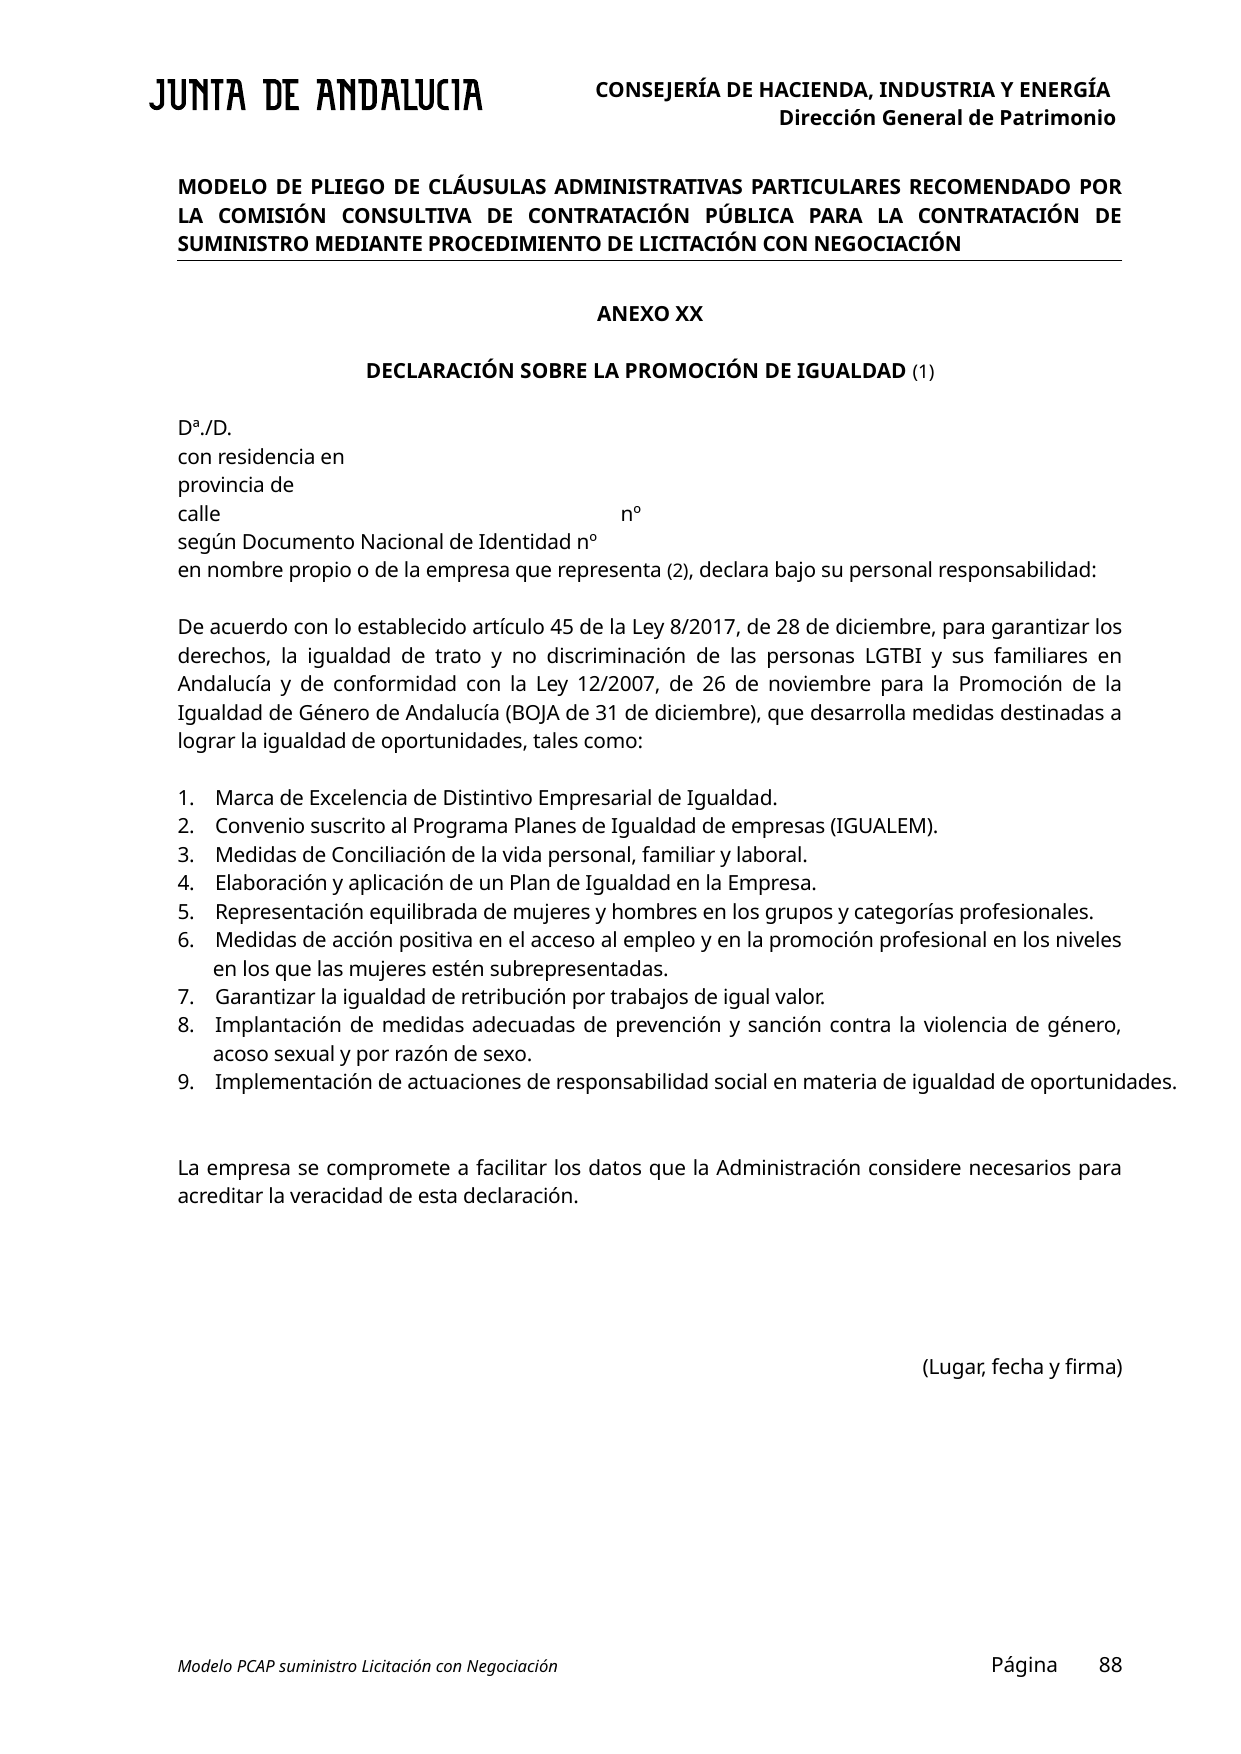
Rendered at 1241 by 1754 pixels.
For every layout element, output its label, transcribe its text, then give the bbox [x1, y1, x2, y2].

text DECLARACIÓN SOBRE LA PROMOCIÓN DE IGUALDAD (1) [177, 356, 1122, 385]
list Implantación de medidas adecuadas de prevención y sanción contra la violencia de género, acoso sexual y por razón de sexo. [177, 1011, 1122, 1067]
text Dª./D. [177, 413, 1196, 442]
text De acuerdo con lo establecido artículo 45 de la Ley 8/2017, de 28 de diciembre, para garantizar los derechos, la igualdad de trato y no discriminación de las personas LGTBI y sus familiares en Andalucía y de conformidad con la Ley 12/2007, de 26 de noviembre para la Promoción de la Igualdad de Género de Andalucía (BOJA de 31 de diciembre), que desarrolla medidas destinadas a lograr la igualdad de oportunidades, tales como: [177, 612, 1122, 754]
list MODELO DE PLIEGO DE CLÁUSULAS ADMINISTRATIVAS PARTICULARES RECOMENDADO POR LA COMISIÓN CONSULTIVA DE CONTRATACIÓN PÚBLICA PARA LA CONTRATACIÓN DE SUMINISTRO MEDIANTE PROCEDIMIENTO DE LICITACIÓN CON NEGOCIACIÓN [177, 172, 1122, 260]
text calle nº [177, 499, 1196, 527]
list Implementación de actuaciones de responsabilidad social en materia de igualdad de oportunidades. [177, 1067, 1196, 1096]
list Representación equilibrada de mujeres y hombres en los grupos y categorías profesionales. [177, 897, 1196, 925]
list Elaboración y aplicación de un Plan de Igualdad en la Empresa. [177, 868, 1196, 897]
text La empresa se compromete a facilitar los datos que la Administración considere necesarios para acreditar la veracidad de esta declaración. [177, 1153, 1122, 1209]
text según Documento Nacional de Identidad nº [177, 527, 1196, 556]
list Medidas de acción positiva en el acceso al empleo y en la promoción profesional en los niveles en los que las mujeres estén subrepresentadas. [177, 925, 1122, 982]
text en nombre propio o de la empresa que representa (2), declara bajo su personal responsabilidad: [177, 556, 1196, 584]
list Garantizar la igualdad de retribución por trabajos de igual valor. [177, 982, 1196, 1011]
text con residencia en [177, 442, 1196, 470]
list Medidas de Conciliación de la vida personal, familiar y laboral. [177, 840, 1196, 868]
text ANEXO XX [177, 299, 1123, 328]
list Marca de Excelencia de Distintivo Empresarial de Igualdad. [177, 783, 1196, 811]
list Convenio suscrito al Programa Planes de Igualdad de empresas (IGUALEM). [177, 811, 1196, 840]
text provincia de [177, 470, 1196, 499]
text (Lugar, fecha y firma) [230, 1352, 1122, 1380]
